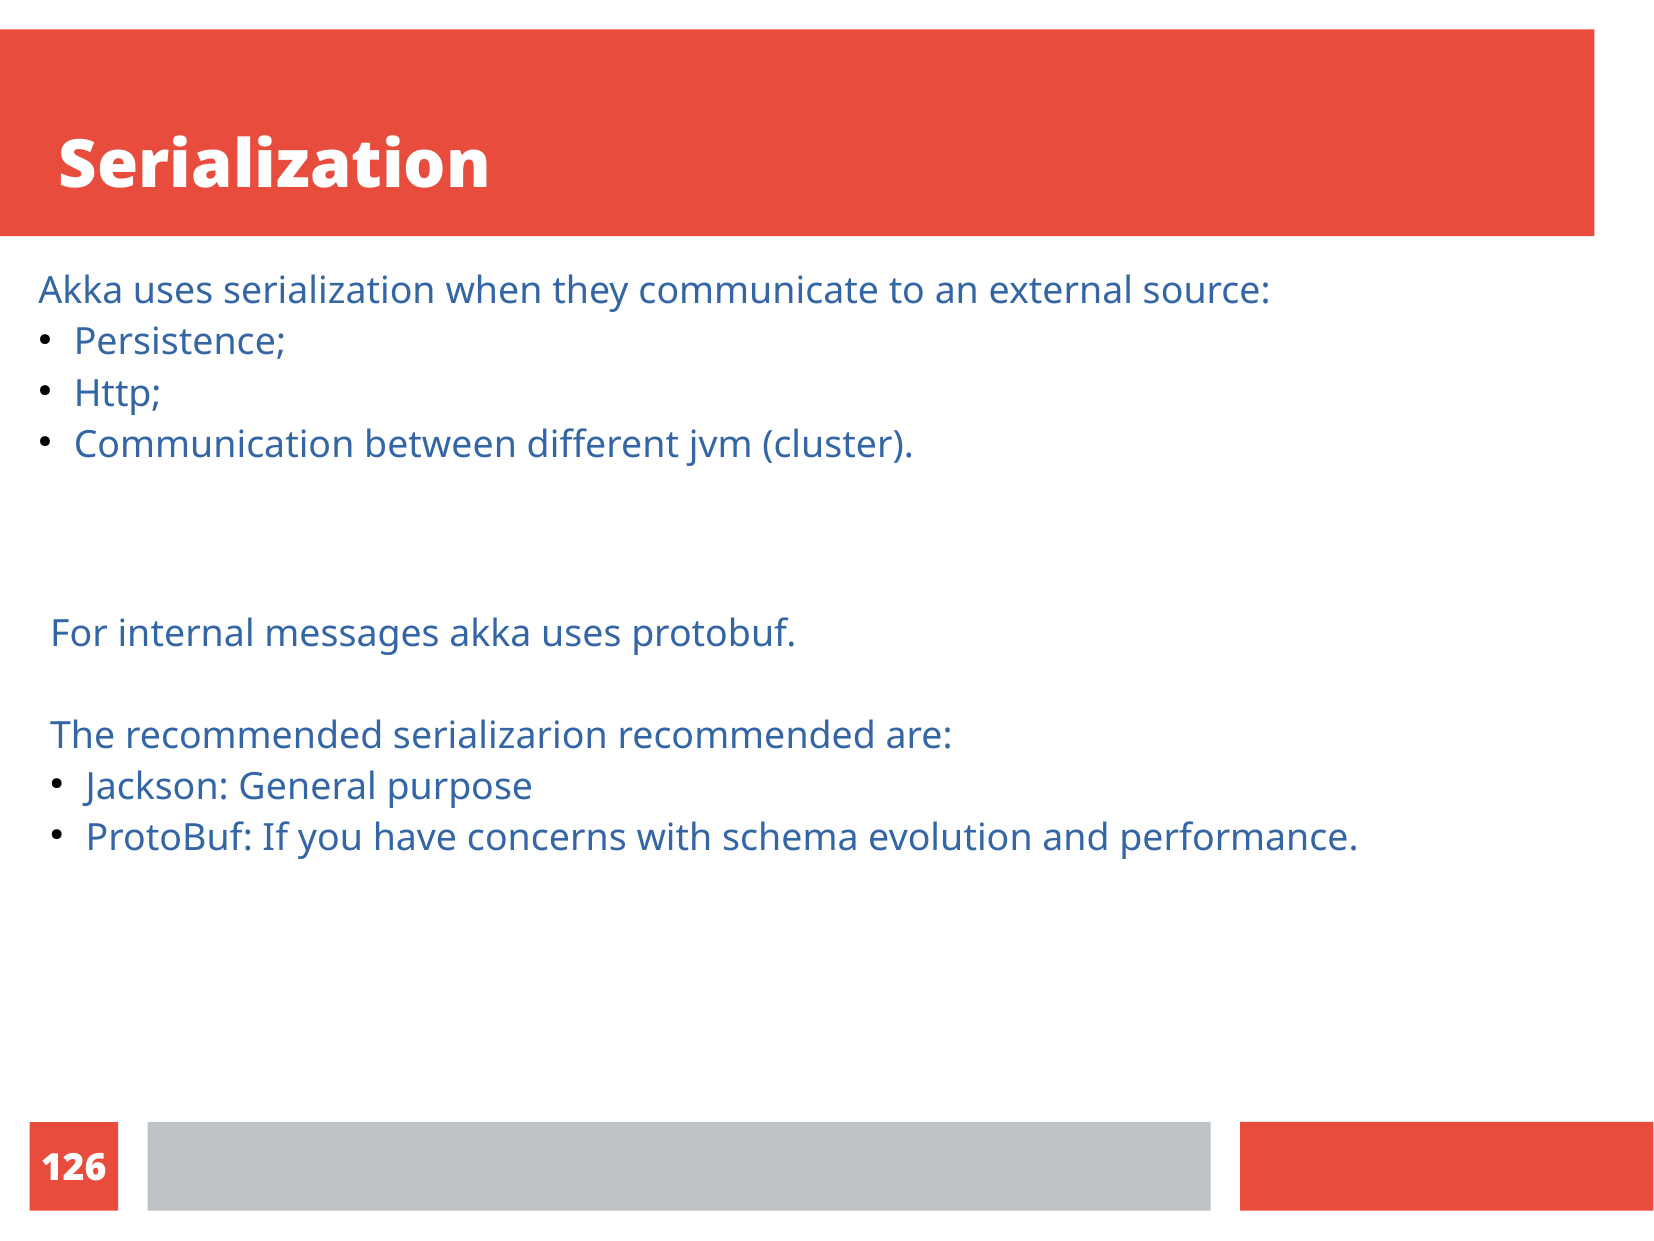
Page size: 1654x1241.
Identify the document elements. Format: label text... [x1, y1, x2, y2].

text_box For internal messages akka uses protobuf. The recommended serializarion recommended are: Jackson: General purpose ProtoBuf: If you have concerns with schema evolution and performance. [35, 598, 1607, 898]
text_box Akka uses serialization when they communicate to an external source: Persistence; Http; Communication between different jvm (cluster). [23, 256, 1595, 461]
title Serialization [59, 59, 1595, 207]
